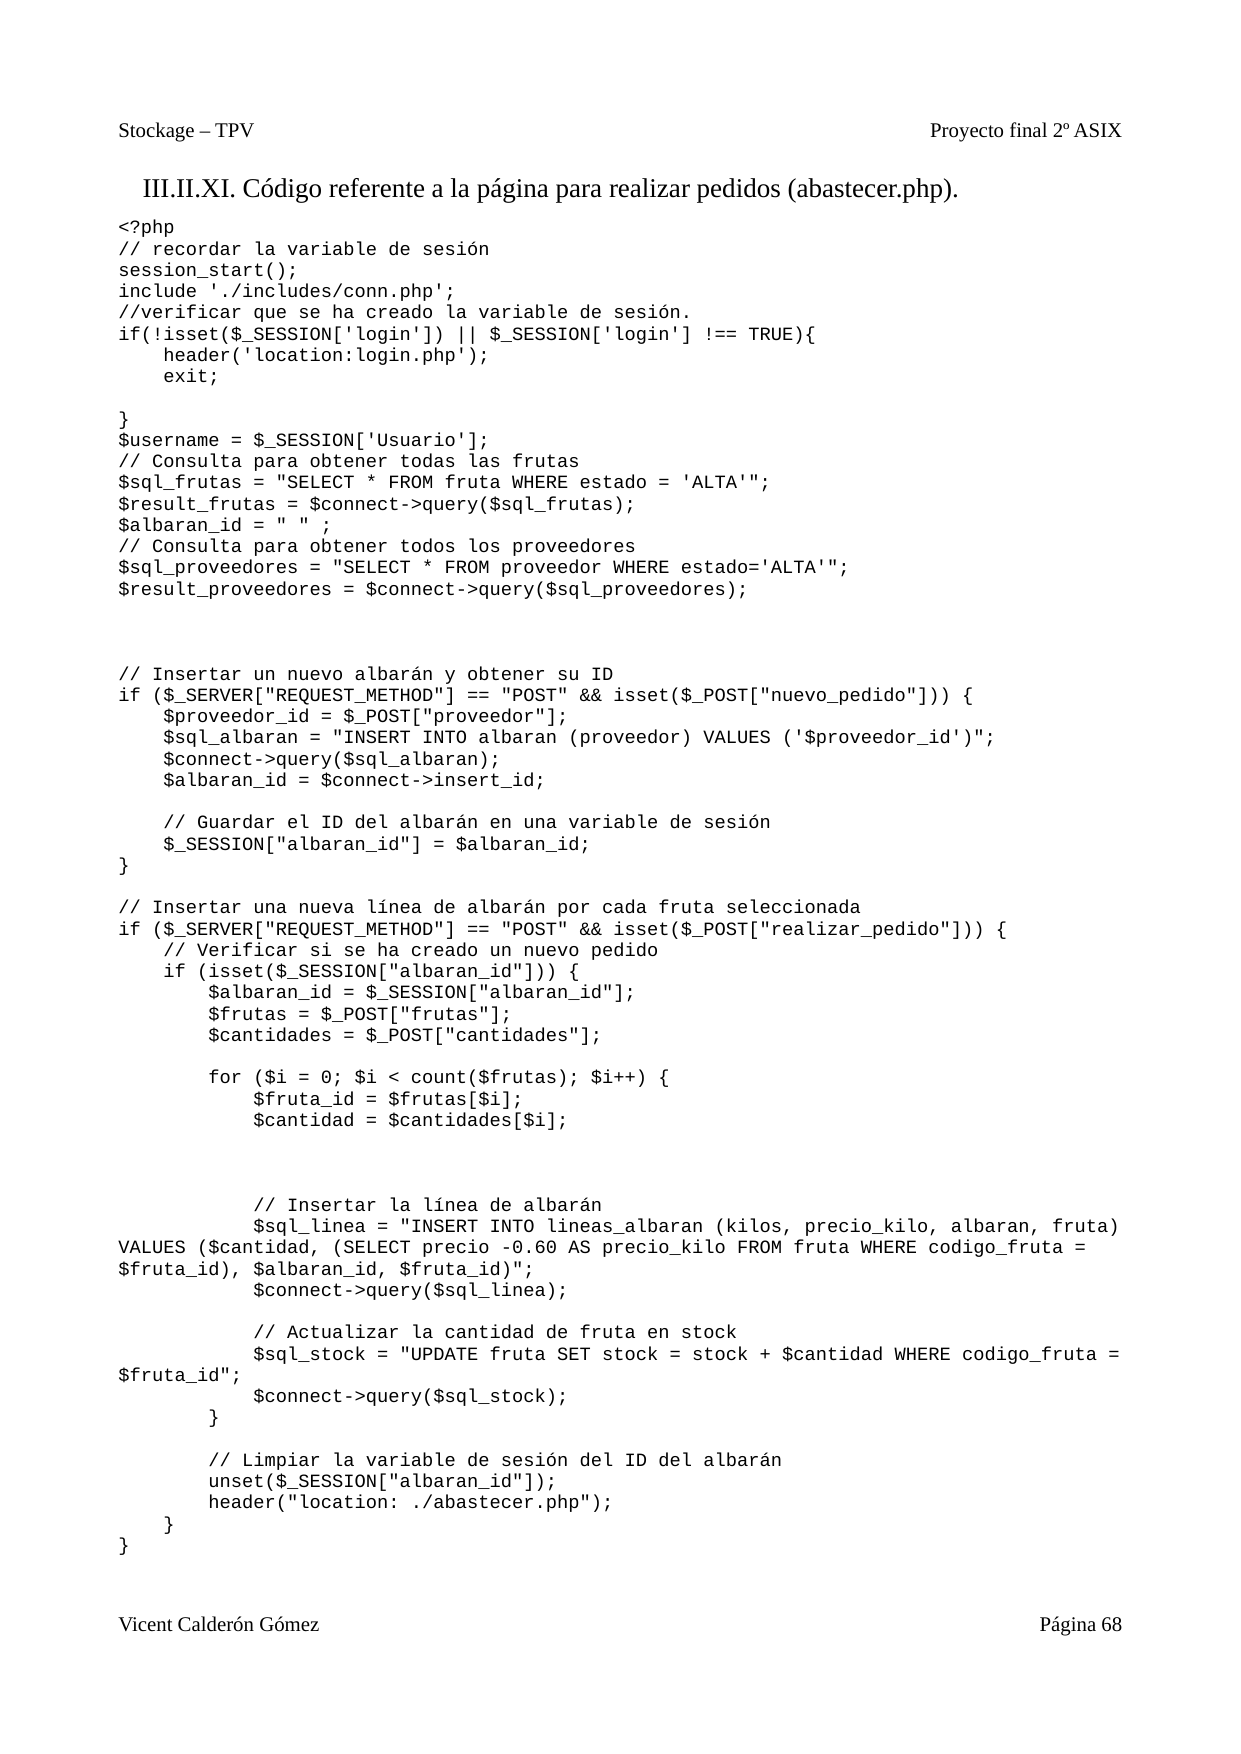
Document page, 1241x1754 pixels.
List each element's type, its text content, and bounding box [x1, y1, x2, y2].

text for ($i = 0; $i < count($frutas); $i++) { [118, 1068, 1122, 1089]
text $connect->query($sql_linea); [118, 1281, 1122, 1302]
text session_start(); [118, 261, 1122, 282]
text if ($_SERVER["REQUEST_METHOD"] == "POST" && isset($_POST["realizar_pedido"])) { [118, 919, 1122, 941]
text header('location:login.php'); [118, 346, 1122, 367]
text } [118, 409, 1122, 431]
text $albaran_id = " " ; [118, 516, 1122, 537]
text // recordar la variable de sesión [118, 239, 1122, 261]
subtitle Código referente a la página para realizar pedidos (abastecer.php). [236, 172, 1122, 203]
text //verificar que se ha creado la variable de sesión. [118, 303, 1122, 324]
text <?php [118, 218, 1122, 239]
text $username = $_SESSION['Usuario']; [118, 431, 1122, 452]
text $cantidad = $cantidades[$i]; [118, 1111, 1122, 1132]
text // Limpiar la variable de sesión del ID del albarán [118, 1451, 1122, 1472]
text // Insertar la línea de albarán [118, 1196, 1122, 1217]
text // Actualizar la cantidad de fruta en stock [118, 1323, 1122, 1344]
text include './includes/conn.php'; [118, 282, 1122, 303]
text $albaran_id = $_SESSION["albaran_id"]; [118, 983, 1122, 1004]
text $proveedor_id = $_POST["proveedor"]; [118, 707, 1122, 728]
text $_SESSION["albaran_id"] = $albaran_id; [118, 834, 1122, 856]
text // Insertar una nueva línea de albarán por cada fruta seleccionada [118, 898, 1122, 919]
text } [118, 856, 1122, 877]
text $cantidades = $_POST["cantidades"]; [118, 1026, 1122, 1047]
text if (isset($_SESSION["albaran_id"])) { [118, 962, 1122, 983]
text } [118, 1514, 1122, 1536]
text // Verificar si se ha creado un nuevo pedido [118, 941, 1122, 962]
text exit; [118, 367, 1122, 388]
text // Consulta para obtener todas las frutas [118, 452, 1122, 473]
text $connect->query($sql_stock); [118, 1387, 1122, 1408]
text unset($_SESSION["albaran_id"]); [118, 1472, 1122, 1493]
text } [118, 1536, 1122, 1557]
text $result_proveedores = $connect->query($sql_proveedores); [118, 579, 1122, 601]
text // Insertar un nuevo albarán y obtener su ID [118, 664, 1122, 686]
text $connect->query($sql_albaran); [118, 749, 1122, 771]
text } [118, 1408, 1122, 1429]
text header("location: ./abastecer.php"); [118, 1493, 1122, 1514]
text // Guardar el ID del albarán en una variable de sesión [118, 813, 1122, 834]
text $result_frutas = $connect->query($sql_frutas); [118, 494, 1122, 516]
text $fruta_id = $frutas[$i]; [118, 1089, 1122, 1111]
text $sql_proveedores = "SELECT * FROM proveedor WHERE estado='ALTA'"; [118, 558, 1122, 579]
text $sql_frutas = "SELECT * FROM fruta WHERE estado = 'ALTA'"; [118, 473, 1122, 494]
text $frutas = $_POST["frutas"]; [118, 1004, 1122, 1026]
text // Consulta para obtener todos los proveedores [118, 537, 1122, 558]
text $sql_albaran = "INSERT INTO albaran (proveedor) VALUES ('$proveedor_id')"; [118, 728, 1122, 749]
text $albaran_id = $connect->insert_id; [118, 771, 1122, 792]
text $sql_linea = "INSERT INTO lineas_albaran (kilos, precio_kilo, albaran, fruta) VALUES ($cantidad, (SELECT precio -0.60 AS precio_kilo FROM fruta WHERE codigo_fruta = $fruta_id), $albaran_id, $fruta_id)"; [118, 1217, 1122, 1281]
text if(!isset($_SESSION['login']) || $_SESSION['login'] !== TRUE){ [118, 324, 1122, 346]
text if ($_SERVER["REQUEST_METHOD"] == "POST" && isset($_POST["nuevo_pedido"])) { [118, 686, 1122, 707]
text $sql_stock = "UPDATE fruta SET stock = stock + $cantidad WHERE codigo_fruta = $fruta_id"; [118, 1344, 1122, 1387]
